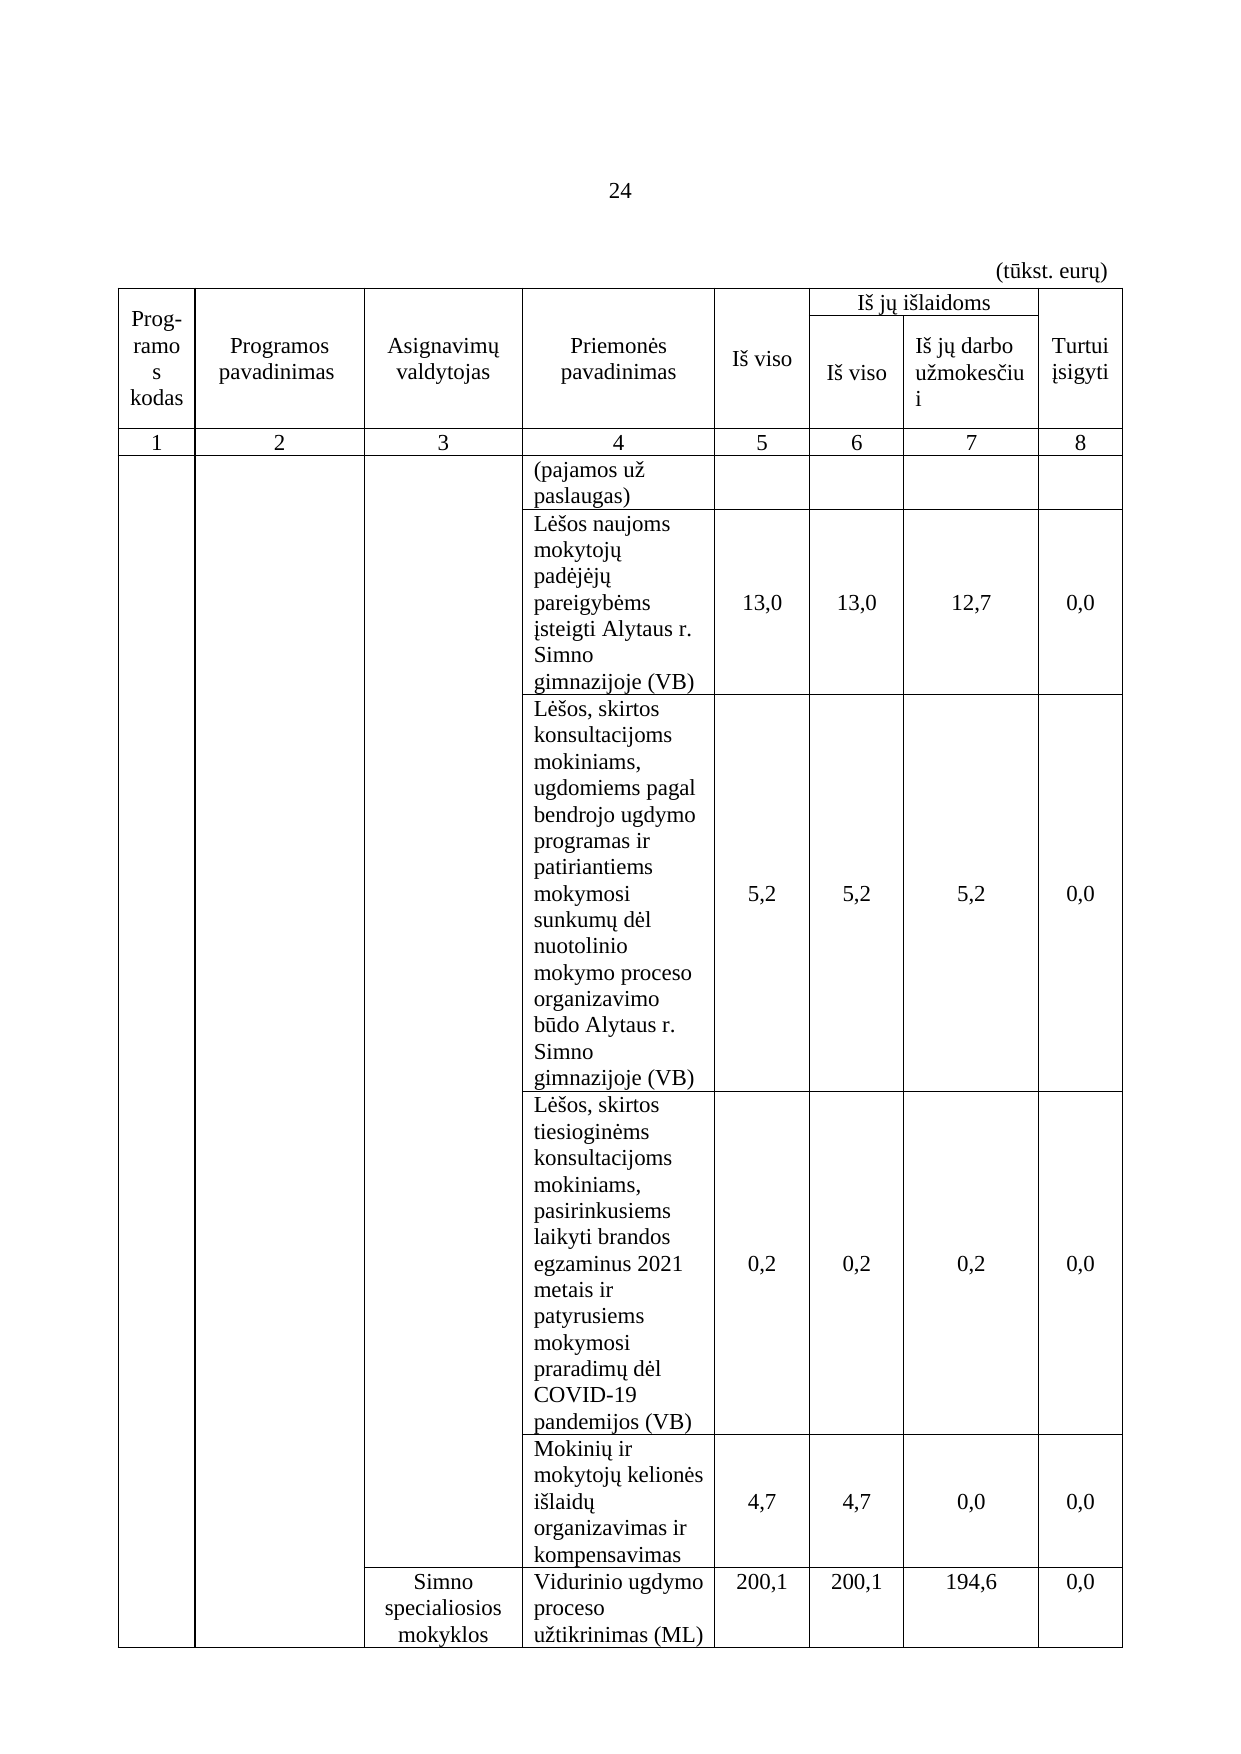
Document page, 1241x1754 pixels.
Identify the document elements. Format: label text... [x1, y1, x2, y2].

table_cell Lėšos naujoms mokytojų padėjėjų pareigybėms įsteigti Alytaus r. Simno gimnazijoje (VB) [523, 510, 714, 694]
table_cell 0,2 [715, 1092, 809, 1434]
table_header [118, 253, 195, 288]
table_cell 6 [810, 429, 903, 455]
table_cell [1039, 456, 1122, 509]
table_cell [196, 456, 364, 1647]
table_header (tūkst. eurų) [904, 253, 1122, 288]
table_cell 0,0 [1039, 510, 1122, 694]
table_cell Mokinių ir mokytojų kelionės išlaidų organizavimas ir kompensavimas [523, 1435, 714, 1567]
table_cell 5 [715, 429, 809, 455]
table_cell 7 [904, 429, 1038, 455]
table_cell 0,0 [1039, 1435, 1122, 1567]
table_cell 0,0 [1039, 1568, 1122, 1647]
table_header [809, 253, 904, 288]
table_cell [365, 456, 522, 1567]
table_cell Iš jų išlaidoms [810, 289, 1038, 315]
table_cell 3 [365, 429, 522, 455]
table_cell 0,0 [1039, 695, 1122, 1091]
table_cell Turtui įsigyti [1039, 289, 1122, 427]
table_cell Iš jų darbo užmokesčiui [904, 316, 1038, 427]
table_cell 200,1 [810, 1568, 903, 1647]
table_cell 200,1 [715, 1568, 809, 1647]
table_cell 0,2 [810, 1092, 903, 1434]
table_cell [715, 456, 809, 509]
table_cell 194,6 [904, 1568, 1038, 1647]
table_cell Asignavimų valdytojas [365, 289, 522, 427]
table_cell Lėšos, skirtos tiesioginėms konsultacijoms mokiniams, pasirinkusiems laikyti brandos egzaminus 2021 metais ir patyrusiems mokymosi praradimų dėl COVID-19 pandemijos (VB) [523, 1092, 714, 1434]
table_header [715, 253, 809, 288]
table_cell Priemonės pavadinimas [523, 289, 714, 427]
table_cell 5,2 [715, 695, 809, 1091]
table_cell 4 [523, 429, 714, 455]
table_cell 8 [1039, 429, 1122, 455]
table_cell Programos pavadinimas [196, 289, 364, 427]
table_header [195, 253, 364, 288]
table_cell Prog-ramos kodas [119, 289, 194, 427]
table_cell 2 [196, 429, 364, 455]
table_cell Vidurinio ugdymo proceso užtikrinimas (ML) [523, 1568, 714, 1647]
table_cell 4,7 [715, 1435, 809, 1567]
table_cell Lėšos, skirtos konsultacijoms mokiniams, ugdomiems pagal bendrojo ugdymo programas ir patiriantiems mokymosi sunkumų dėl nuotolinio mokymo proceso organizavimo būdo Alytaus r. Simno gimnazijoje (VB) [523, 695, 714, 1091]
table_cell 5,2 [810, 695, 903, 1091]
table_cell 1 [119, 429, 194, 455]
table_cell 5,2 [904, 695, 1038, 1091]
table_header [522, 253, 715, 288]
table_cell 0,0 [904, 1435, 1038, 1567]
table_cell 12,7 [904, 510, 1038, 694]
table_cell [904, 456, 1038, 509]
table_header [364, 253, 522, 288]
table_cell 0,2 [904, 1092, 1038, 1434]
table_cell Iš viso [810, 316, 903, 427]
table_cell 0,0 [1039, 1092, 1122, 1434]
table_cell (pajamos už paslaugas) [523, 456, 714, 509]
table_cell 4,7 [810, 1435, 903, 1567]
table_cell Simno specialiosios mokyklos [365, 1568, 522, 1647]
table_cell [119, 456, 194, 1647]
table_cell Iš viso [715, 289, 809, 427]
table_cell 13,0 [715, 510, 809, 694]
table_cell 13,0 [810, 510, 903, 694]
table_cell [810, 456, 903, 509]
